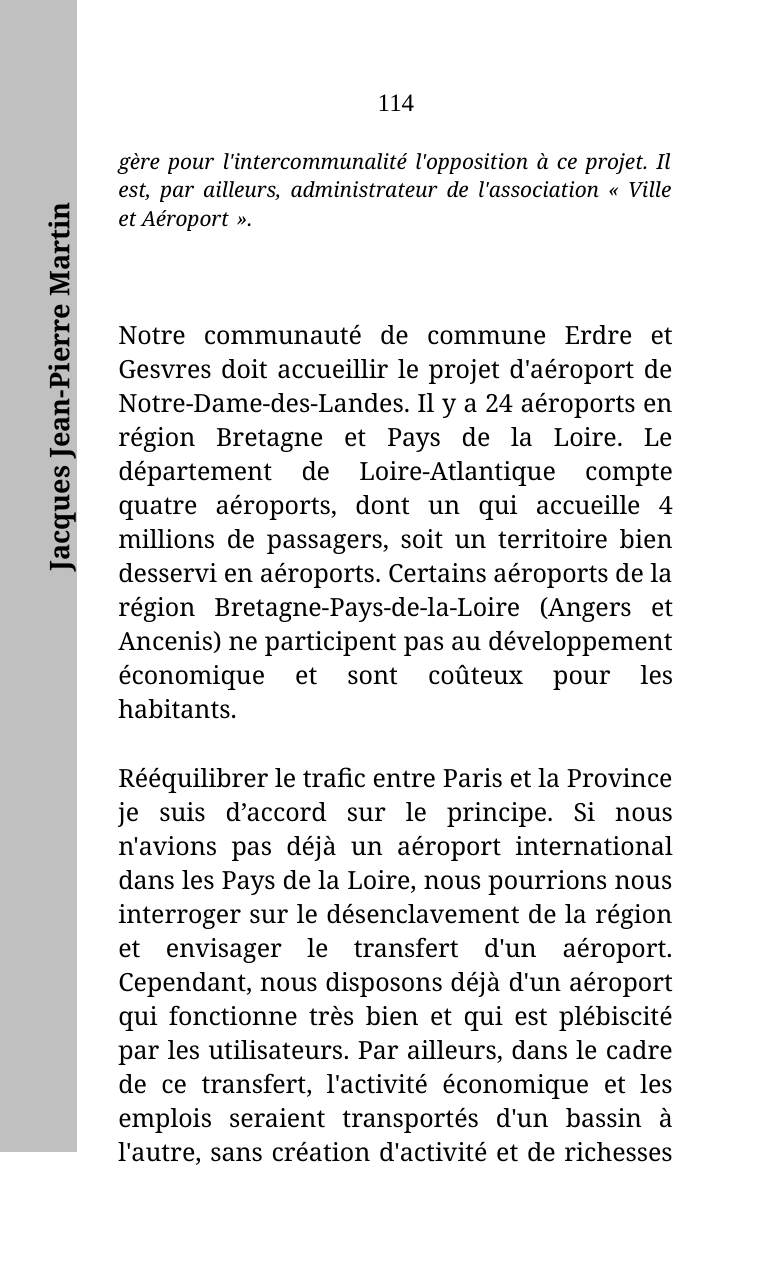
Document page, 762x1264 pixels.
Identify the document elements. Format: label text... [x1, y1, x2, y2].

text Jacques Jean-Pierre Martin [0, 187, 77, 571]
text gère pour l'intercommunalité l'opposition à ce projet. Il est, par ailleurs, administrateur de l'association « Ville et Aéroport ». [118, 147, 673, 232]
text Notre communauté de commune Erdre et Gesvres doit accueillir le projet d'aéroport de Notre-Dame-des-Landes. Il y a 24 aéroports en région Bretagne et Pays de la Loire. Le département de Loire-Atlantique compte quatre aéroports, dont un qui accueille 4 millions de passagers, soit un territoire bien desservi en aéroports. Certains aéroports de la région Bretagne-Pays-de-la-Loire (Angers et Ancenis) ne participent pas au développement économique et sont coûteux pour les habitants. [118, 317, 673, 726]
text Rééquilibrer le trafic entre Paris et la Province je suis d’accord sur le principe. Si nous n'avions pas déjà un aéroport international dans les Pays de la Loire, nous pourrions nous interroger sur le désenclavement de la région et envisager le transfert d'un aéroport. Cependant, nous disposons déjà d'un aéroport qui fonctionne très bien et qui est plébiscité par les utilisateurs. Par ailleurs, dans le cadre de ce transfert, l'activité économique et les emplois seraient transportés d'un bassin à l'autre, sans création d'activité et de richesses [118, 760, 673, 1169]
